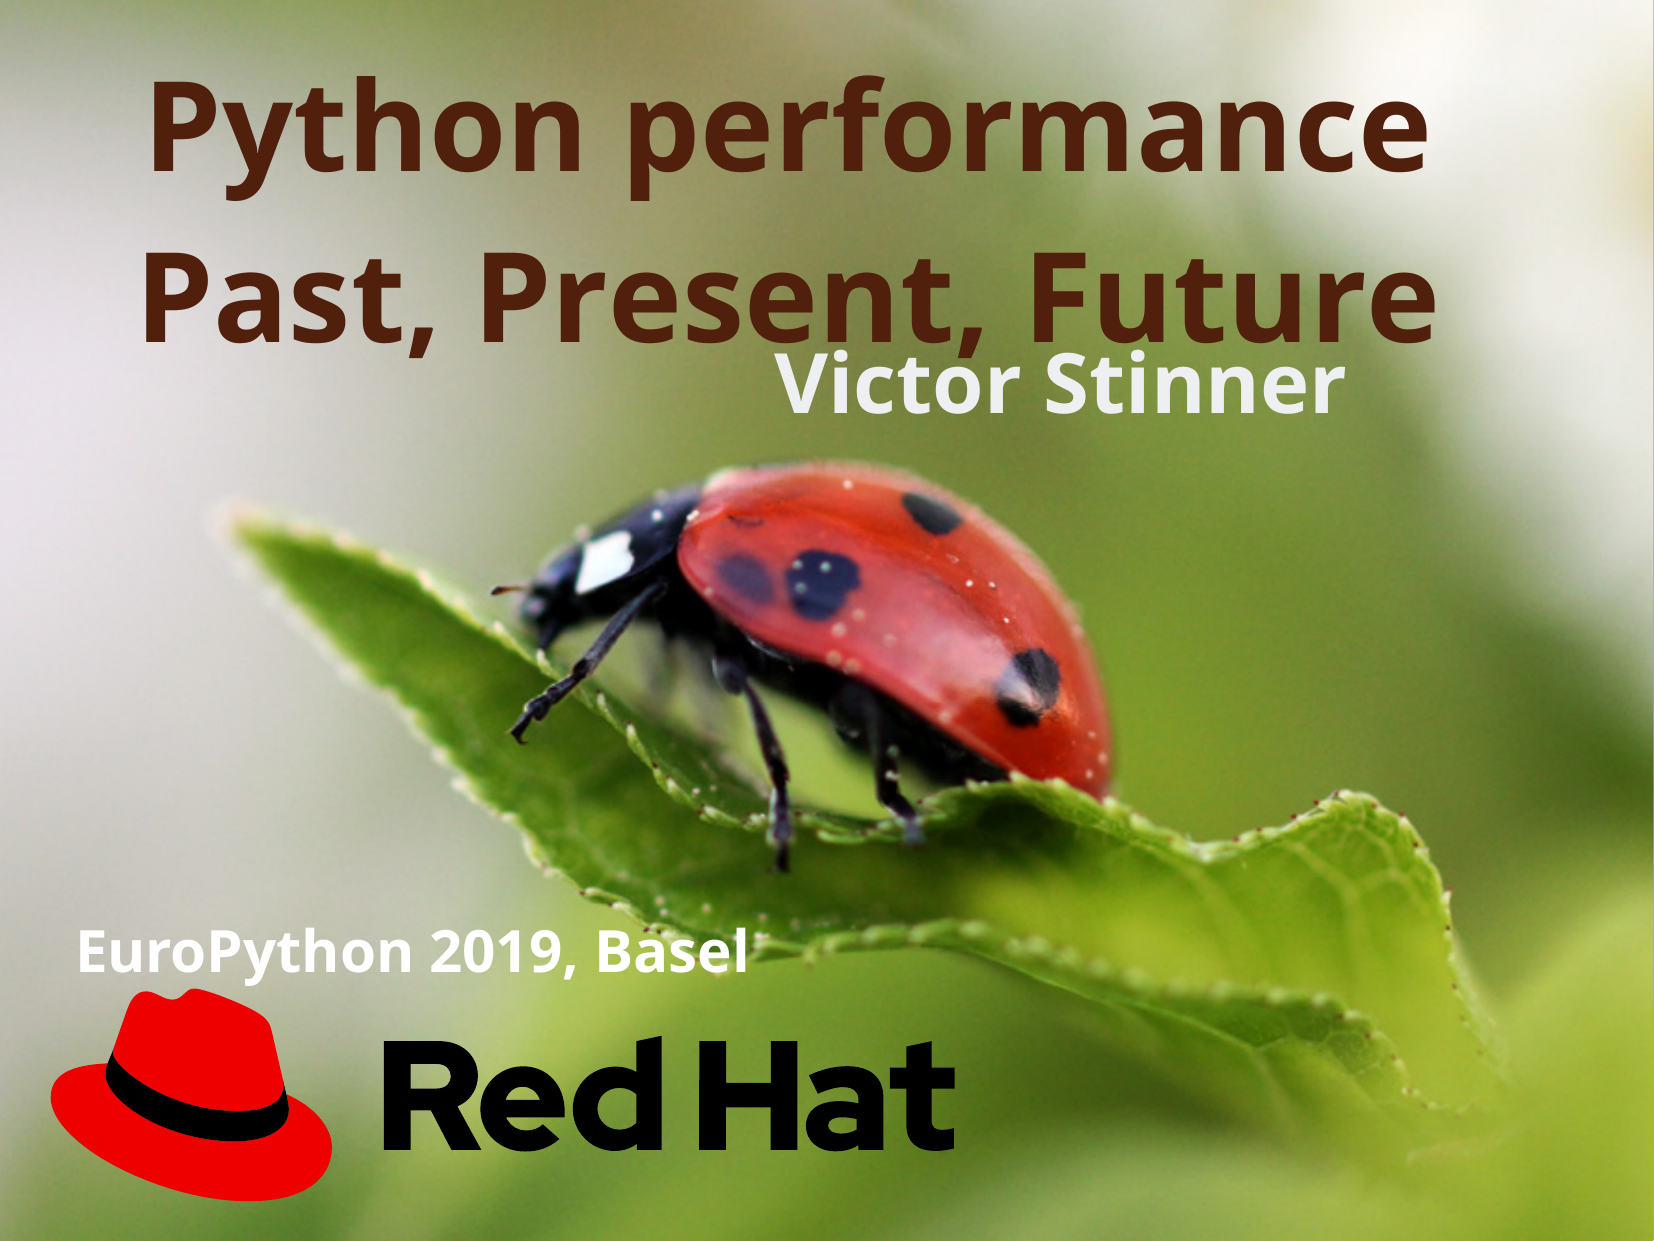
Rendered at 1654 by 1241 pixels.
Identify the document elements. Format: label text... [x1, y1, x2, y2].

text_box Python performance Past, Present, Future [9, 37, 1568, 325]
picture [0, 0, 1654, 1241]
text_box Victor Stinner [759, 325, 1403, 426]
subtitle EuroPython 2019, Basel [0, 912, 930, 988]
